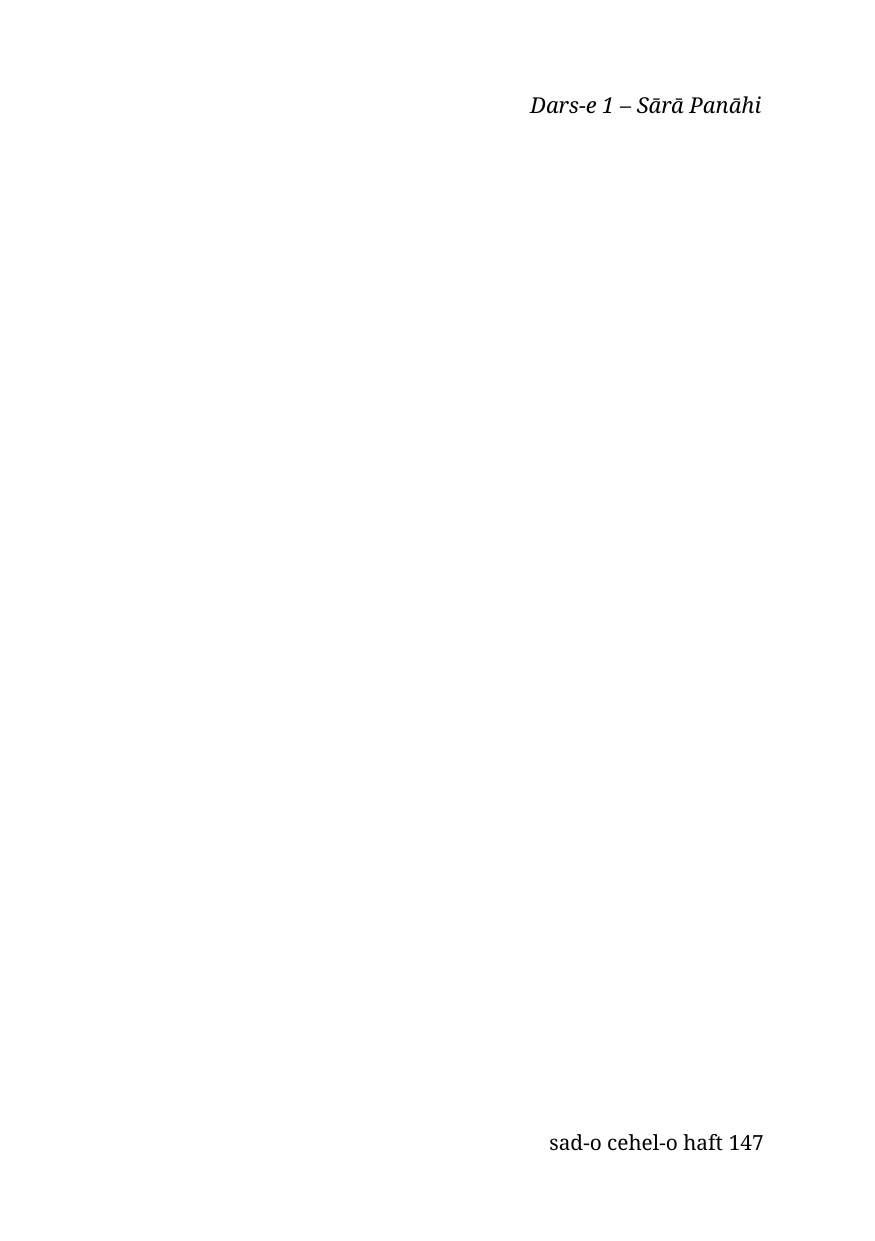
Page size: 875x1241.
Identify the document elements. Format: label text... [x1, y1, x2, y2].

text sad-o cehel-o haft 147 [111, 1128, 763, 1157]
